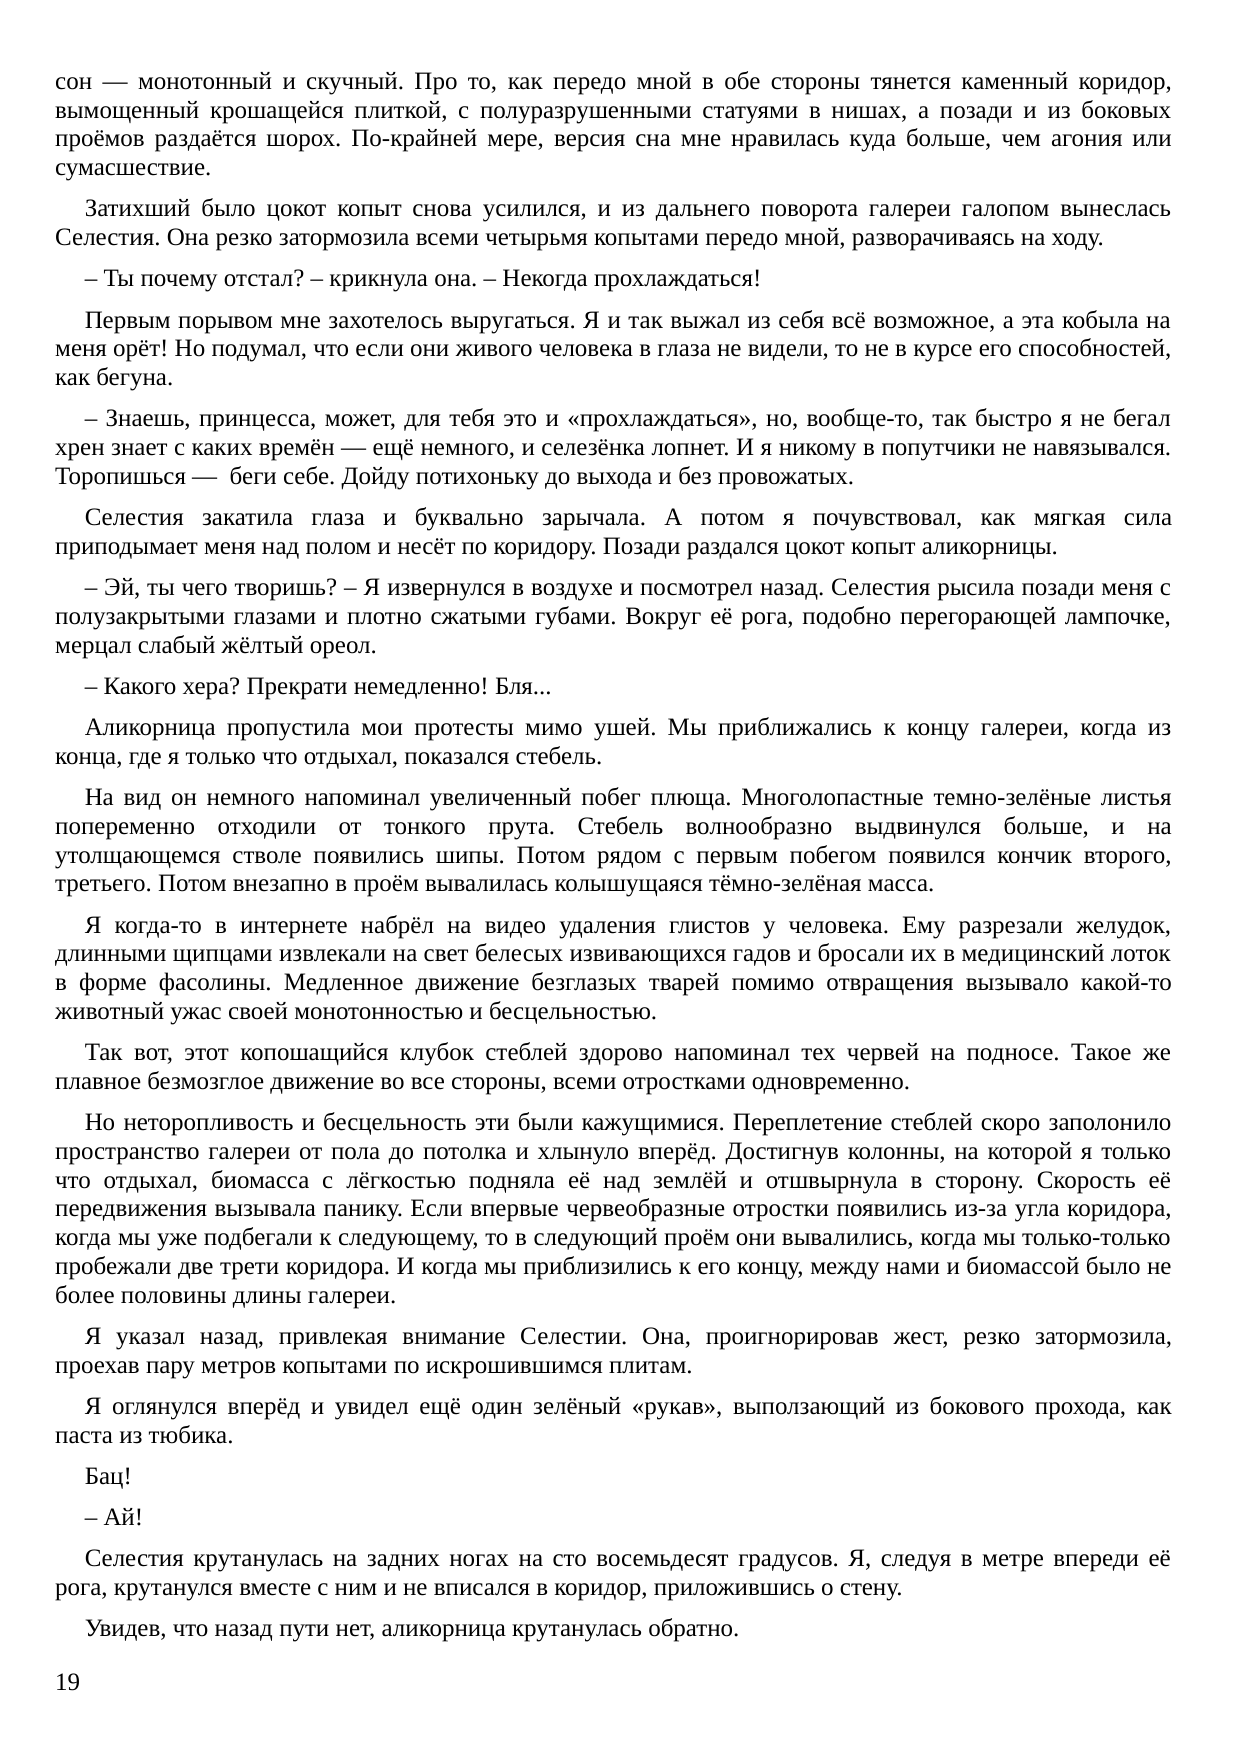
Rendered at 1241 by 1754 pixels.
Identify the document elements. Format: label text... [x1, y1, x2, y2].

text Селестия закатила глаза и буквально зарычала. А потом я почувствовал, как мягкая сила приподымает меня над полом и несёт по коридору. Позади раздался цокот копыт аликорницы. [55, 502, 1173, 560]
text На вид он немного напоминал увеличенный побег плюща. Многолопастные темно-зелёные листья попеременно отходили от тонкого прута. Стебель волнообразно выдвинулся больше, и на утолщающемся стволе появились шипы. Потом рядом с первым побегом появился кончик второго, третьего. Потом внезапно в проём вывалилась колышущаяся тёмно-зелёная масса. [55, 782, 1173, 897]
text Затихший было цокот копыт снова усилился, и из дальнего поворота галереи галопом вынеслась Селестия. Она резко затормозила всеми четырьмя копытами передо мной, разворачиваясь на ходу. [55, 193, 1173, 251]
text – Эй, ты чего творишь? – Я извернулся в воздухе и посмотрел назад. Селестия рысила позади меня с полузакрытыми глазами и плотно сжатыми губами. Вокруг её рога, подобно перегорающей лампочке, мерцал слабый жёлтый ореол. [55, 572, 1173, 658]
text – Знаешь, принцесса, может, для тебя это и «прохлаждаться», но, вообще-то, так быстро я не бегал хрен знает с каких времён — ещё немного, и селезёнка лопнет. И я никому в попутчики не навязывался. Торопишься — беги себе. Дойду потихоньку до выхода и без провожатых. [55, 403, 1173, 490]
text сон — монотонный и скучный. Про то, как передо мной в обе стороны тянется каменный коридор, вымощенный крошащейся плиткой, с полуразрушенными статуями в нишах, а позади и из боковых проёмов раздаётся шорох. По-крайней мере, версия сна мне нравилась куда больше, чем агония или сумасшествие. [55, 66, 1173, 181]
text Так вот, этот копошащийся клубок стеблей здорово напоминал тех червей на подносе. Такое же плавное безмозглое движение во все стороны, всеми отростками одновременно. [55, 1037, 1173, 1095]
text Но неторопливость и бесцельность эти были кажущимися. Переплетение стеблей скоро заполонило пространство галереи от пола до потолка и хлынуло вперёд. Достигнув колонны, на которой я только что отдыхал, биомасса с лёгкостью подняла её над землёй и отшвырнула в сторону. Скорость её передвижения вызывала панику. Если впервые червеобразные отростки появились из-за угла коридора, когда мы уже подбегали к следующему, то в следующий проём они вывалились, когда мы только-только пробежали две трети коридора. И когда мы приблизились к его концу, между нами и биомассой было не более половины длины галереи. [55, 1107, 1173, 1308]
text Селестия крутанулась на задних ногах на сто восемьдесят градусов. Я, следуя в метре впереди её рога, крутанулся вместе с ним и не вписался в коридор, приложившись о стену. [55, 1543, 1173, 1601]
text – Ай! [55, 1502, 1173, 1531]
text Бац! [55, 1461, 1173, 1490]
text Аликорница пропустила мои протесты мимо ушей. Мы приближались к концу галереи, когда из конца, где я только что отдыхал, показался стебель. [55, 712, 1173, 770]
text Я указал назад, привлекая внимание Селестии. Она, проигнорировав жест, резко затормозила, проехав пару метров копытами по искрошившимся плитам. [55, 1321, 1173, 1378]
text Первым порывом мне захотелось выругаться. Я и так выжал из себя всё возможное, а эта кобыла на меня орёт! Но подумал, что если они живого человека в глаза не видели, то не в курсе его способностей, как бегуна. [55, 305, 1173, 391]
text Я оглянулся вперёд и увидел ещё один зелёный «рукав», выползающий из бокового прохода, как паста из тюбика. [55, 1391, 1173, 1448]
text – Ты почему отстал? – крикнула она. – Некогда прохлаждаться! [55, 263, 1173, 292]
text Увидев, что назад пути нет, аликорница крутанулась обратно. [55, 1613, 1173, 1642]
text Я когда-то в интернете набрёл на видео удаления глистов у человека. Ему разрезали желудок, длинными щипцами извлекали на свет белесых извивающихся гадов и бросали их в медицинский лоток в форме фасолины. Медленное движение безглазых тварей помимо отвращения вызывало какой-то животный ужас своей монотонностью и бесцельностью. [55, 910, 1173, 1025]
text – Какого хера? Прекрати немедленно! Бля... [55, 671, 1173, 700]
